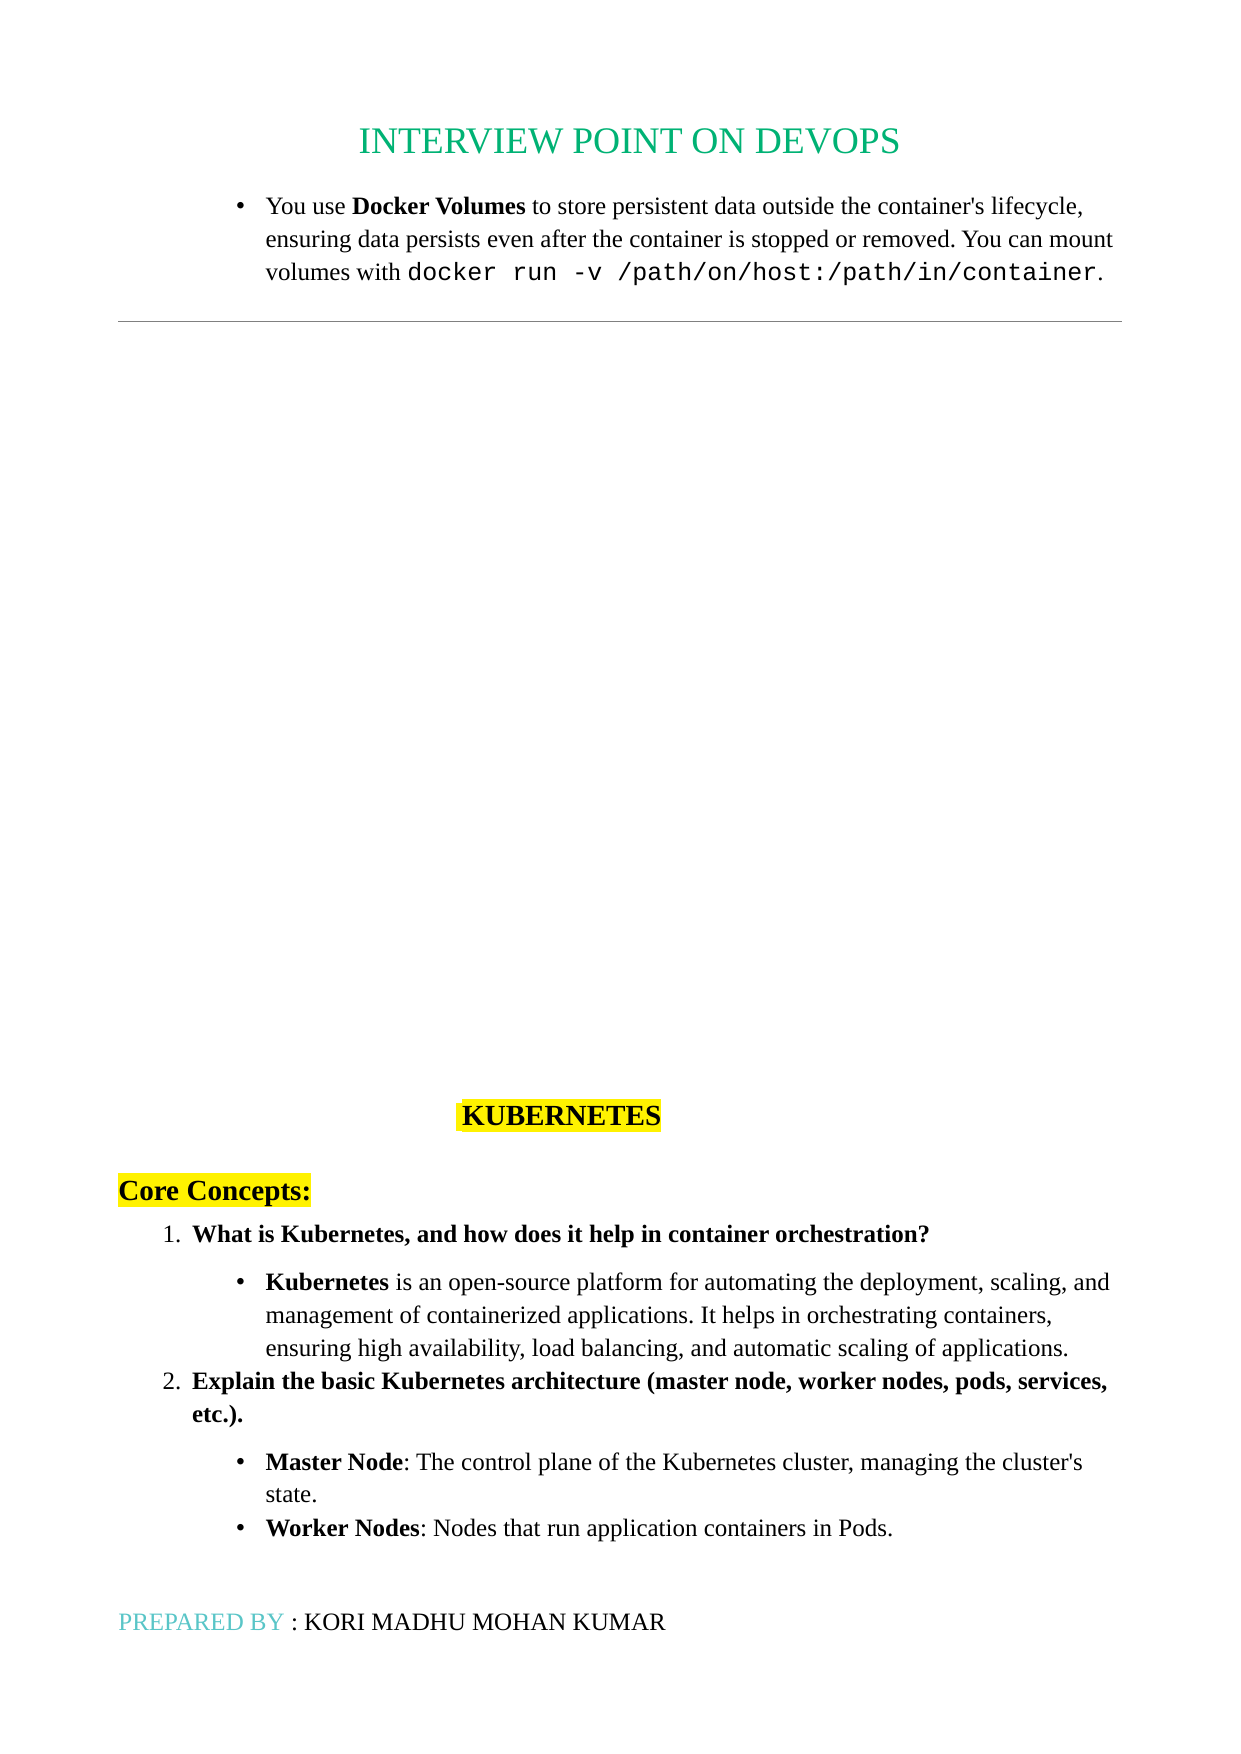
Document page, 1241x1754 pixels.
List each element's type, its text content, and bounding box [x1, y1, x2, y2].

list Worker Nodes: Nodes that run application containers in Pods. [236, 1513, 1122, 1541]
list Explain the basic Kubernetes architecture (master node, worker nodes, pods, services, etc.). [162, 1366, 1122, 1428]
list Master Node: The control plane of the Kubernetes cluster, managing the cluster's state. [236, 1447, 1122, 1508]
list You use Docker Volumes to store persistent data outside the container's lifecycle, ensuring data persists even after the container is stopped or removed. You can mount volumes with docker run -v /path/on/host:/path/in/container. [236, 191, 1122, 288]
list Kubernetes is an open-source platform for automating the deployment, scaling, and management of containerized applications. It helps in orchestrating containers, ensuring high availability, load balancing, and automatic scaling of applications. [236, 1267, 1122, 1362]
subtitle Core Concepts: [118, 1173, 1122, 1207]
text KUBERNETES [118, 1098, 1122, 1132]
list What is Kubernetes, and how does it help in container orchestration? [162, 1219, 1122, 1248]
